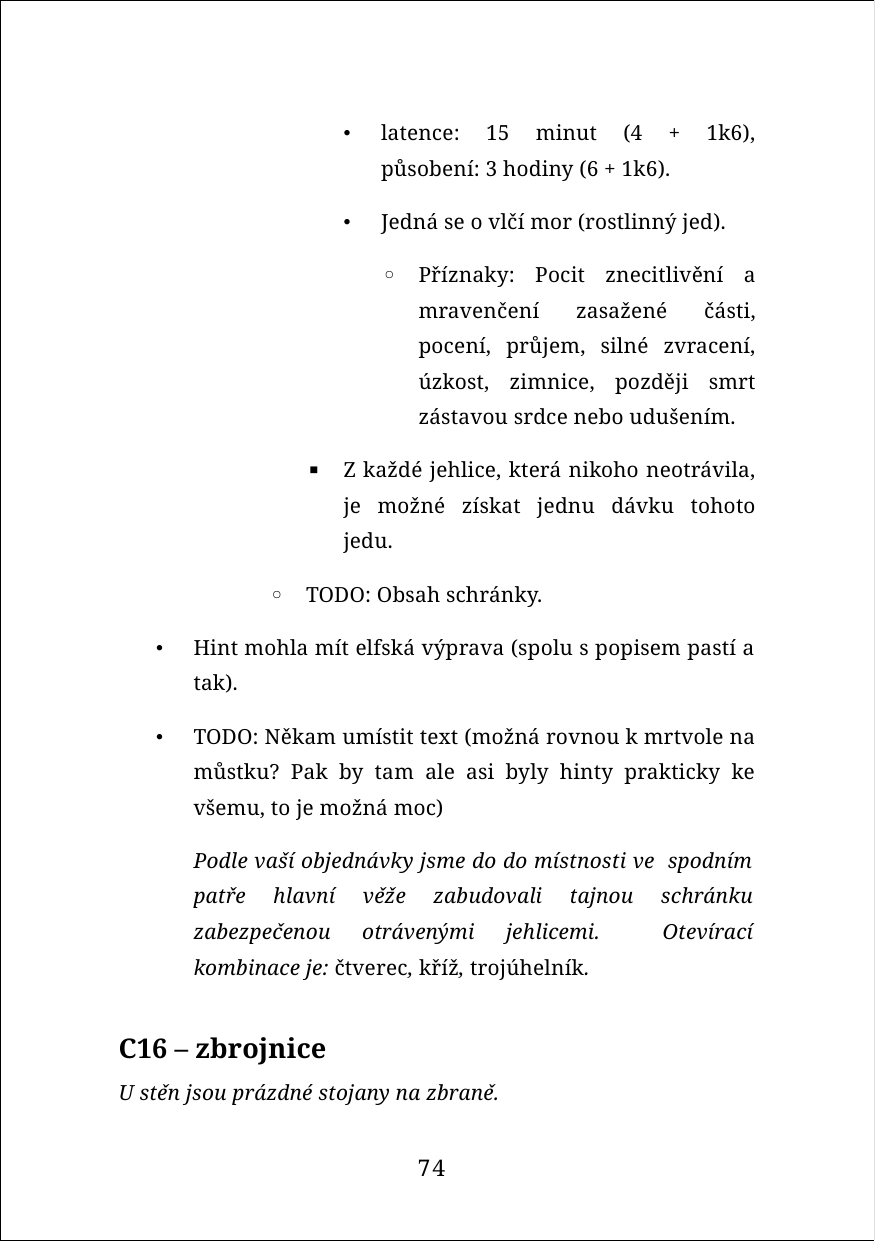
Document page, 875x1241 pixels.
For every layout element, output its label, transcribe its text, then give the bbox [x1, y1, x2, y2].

list Příznaky: Pocit znecitlivění a mravenčení zasažené části, pocení, průjem, silné zvracení, úzkost, zimnice, později smrt zástavou srdce nebo udušením. [381, 260, 756, 431]
text U stěn jsou prázdné stojany na zbraně. [118, 1078, 756, 1107]
list latence: 15 minut (4 + 1k6), působení: 3 hodiny (6 + 1k6). [343, 118, 756, 182]
list Podle vaší objednávky jsme do do místnosti ve spodním patře hlavní věže zabudovali tajnou schránku zabezpečenou otrávenými jehlicemi. Otevírací kombinace je: čtverec, kříž, trojúhelník. [156, 846, 756, 981]
list Hint mohla mít elfská výprava (spolu s popisem pastí a tak). [156, 633, 756, 697]
list TODO: Někam umístit text (možná rovnou k mrtvole na můstku? Pak by tam ale asi byly hinty prakticky ke všemu, to je možná moc) [156, 722, 756, 821]
list Jedná se o vlčí mor (rostlinný jed). [343, 207, 756, 235]
list TODO: Obsah schránky. [268, 580, 756, 608]
subtitle C16 – zbrojnice [118, 1029, 756, 1066]
list Z každé jehlice, která nikoho neotrávila, je možné získat jednu dávku tohoto jedu. [306, 456, 756, 555]
